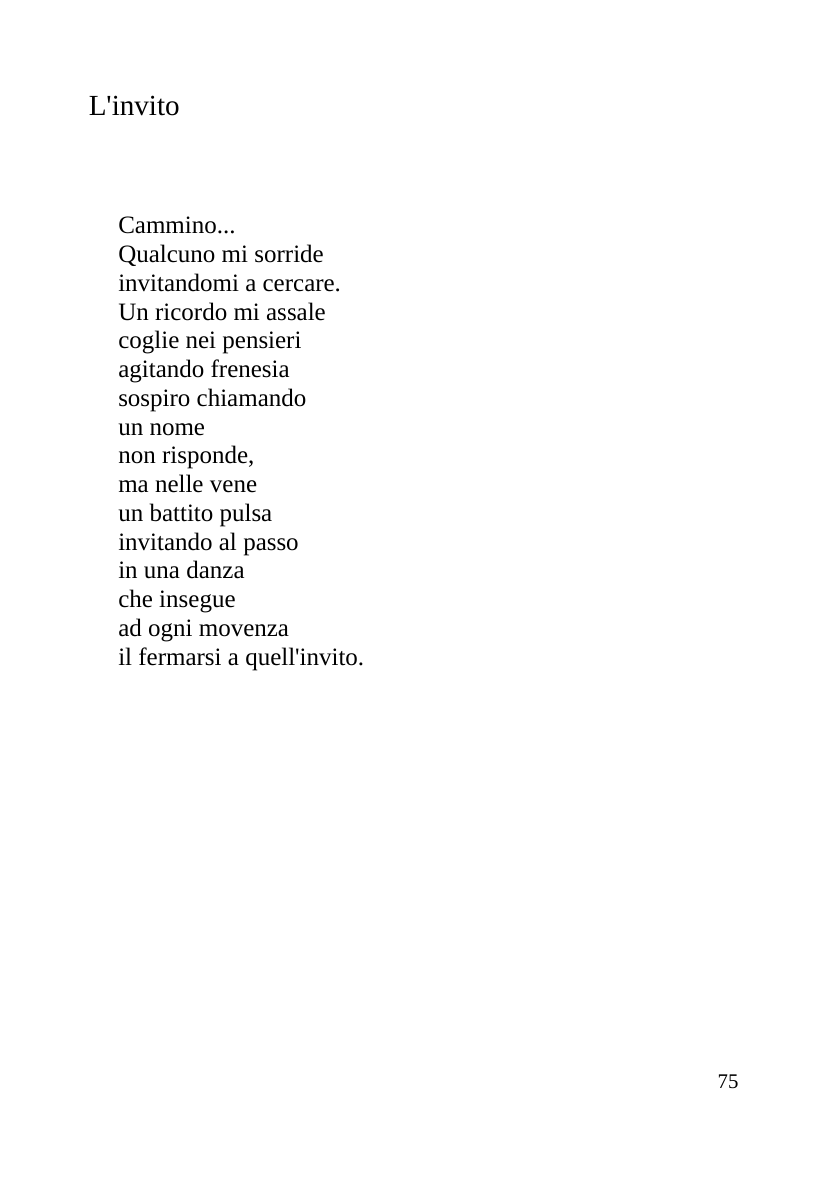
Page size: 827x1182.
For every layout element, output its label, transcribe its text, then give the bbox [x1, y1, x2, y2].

text invitandomi a cercare. [88, 268, 738, 297]
text un nome [88, 412, 738, 441]
text che insegue [88, 584, 738, 613]
text Qualcuno mi sorride [88, 239, 738, 268]
text Un ricordo mi assale [88, 297, 738, 326]
text agitando frenesia [88, 354, 738, 383]
text coglie nei pensieri [88, 326, 738, 354]
text un battito pulsa [88, 498, 738, 527]
text non risponde, [88, 441, 738, 469]
text invitando al passo [88, 527, 738, 556]
text ma nelle vene [88, 469, 738, 498]
text il fermarsi a quell'invito. [88, 642, 738, 671]
text L'invito [88, 88, 738, 122]
text Cammino... [88, 211, 738, 239]
text sospiro chiamando [88, 383, 738, 412]
text in una danza [88, 556, 738, 584]
text ad ogni movenza [88, 613, 738, 642]
